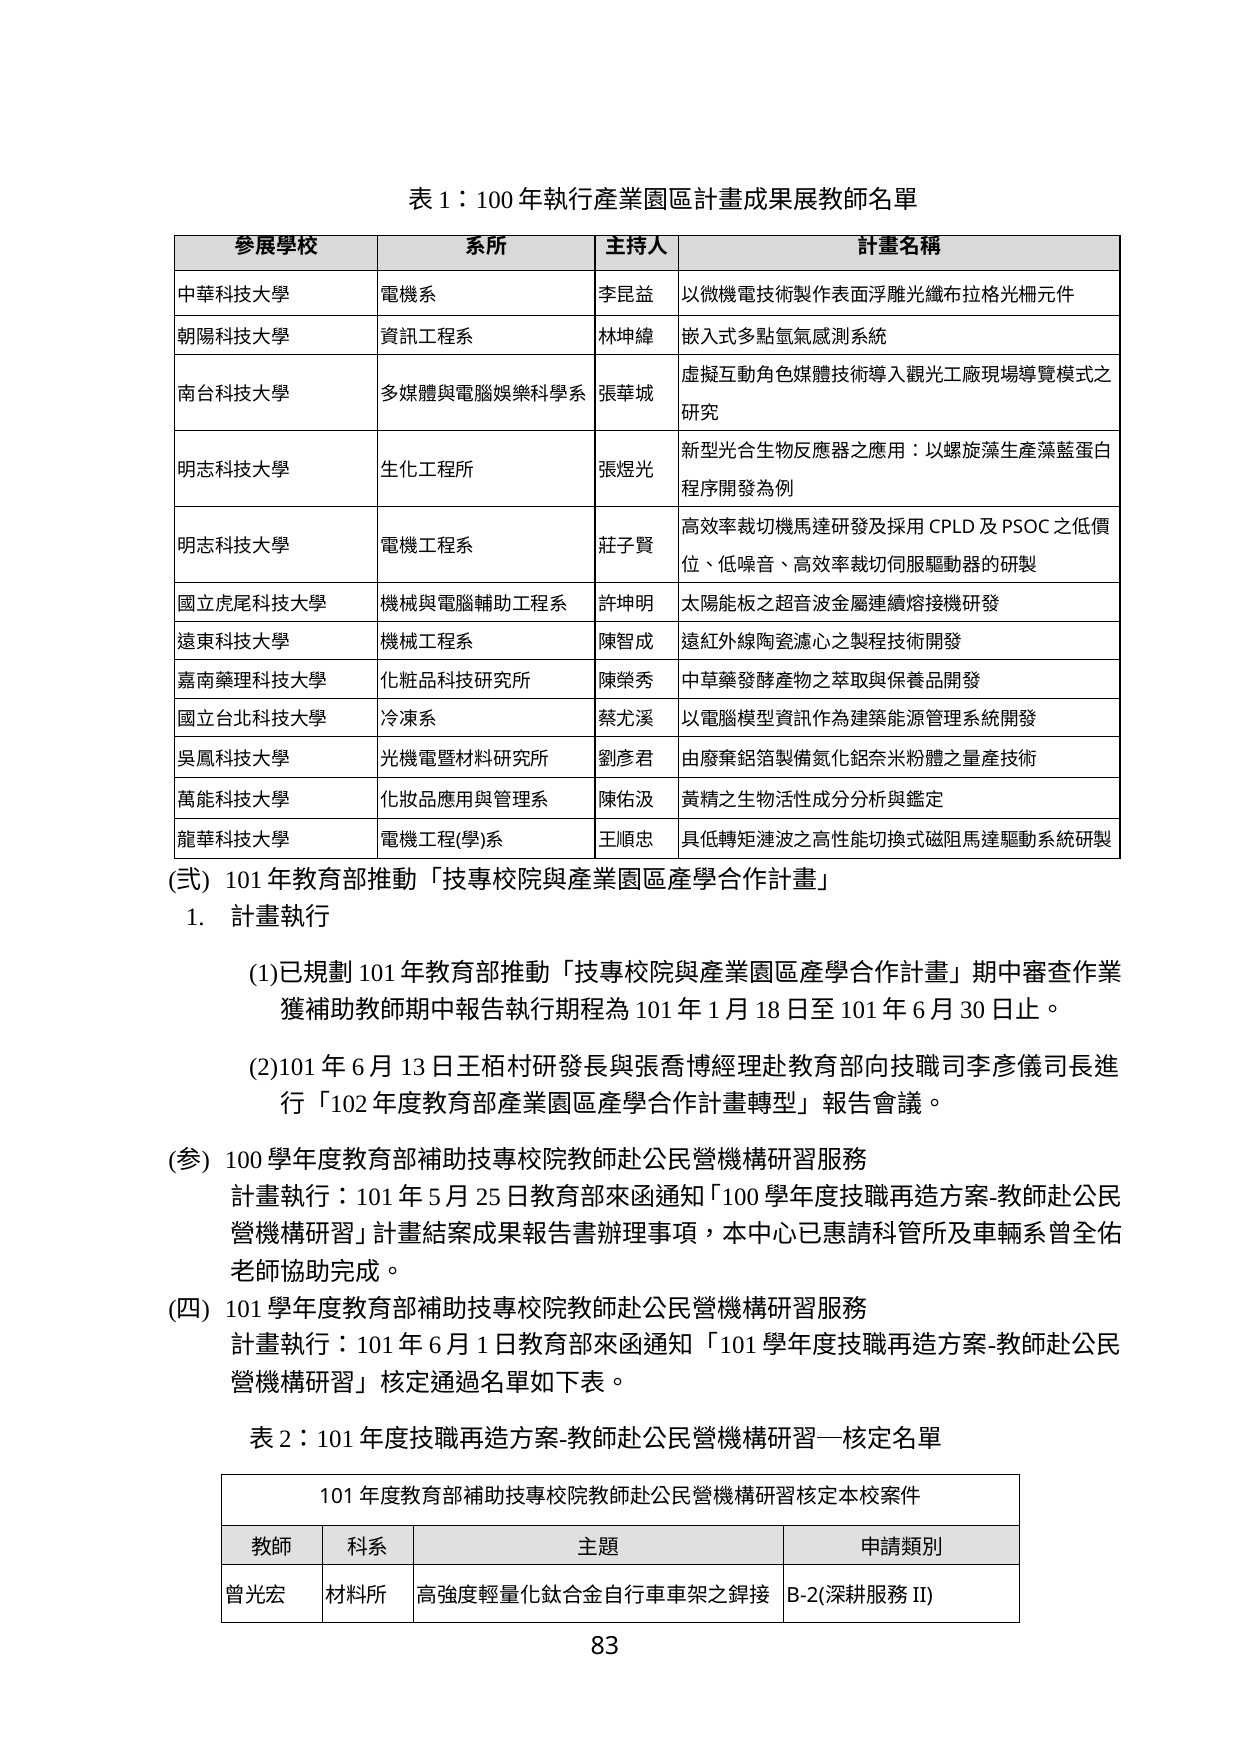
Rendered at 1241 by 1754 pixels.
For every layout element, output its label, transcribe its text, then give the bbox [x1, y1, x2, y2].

table_header 101年度教育部補助技專校院教師赴公民營機構研習核定本校案件 [222, 1475, 1019, 1525]
table_cell 萬能科技大學 [175, 778, 377, 818]
text 表1：100年執行產業園區計畫成果展教師名單 [204, 179, 1122, 217]
list 100學年度教育部補助技專校院教師赴公民營機構研習服務 [168, 1139, 1122, 1176]
table_cell 具低轉矩漣波之高性能切換式磁阻馬達驅動系統研製 [679, 819, 1119, 858]
table_cell 太陽能板之超音波金屬連續熔接機研發 [679, 583, 1119, 621]
table_header 計畫名稱 [679, 236, 1119, 270]
table_cell 曾光宏 [222, 1565, 322, 1622]
table_cell 機械與電腦輔助工程系 [378, 583, 594, 621]
table_cell 中華科技大學 [175, 271, 377, 315]
table_cell 陳佑汲 [596, 778, 678, 818]
text (1)已規劃101年教育部推動「技專校院與產業園區產學合作計畫」期中審查作業，獲補助教師期中報告執行期程為101年1月18日至101年6月30日止。 [249, 952, 1122, 1027]
table_cell 朝陽科技大學 [175, 316, 377, 354]
table_cell 冷凍系 [378, 699, 594, 736]
table_header 系所 [378, 236, 594, 270]
table_cell 李昆益 [596, 271, 678, 315]
table_cell B-2(深耕服務II) [784, 1565, 1019, 1622]
table_cell 教師 [222, 1526, 322, 1564]
table_cell 中草藥發酵產物之萃取與保養品開發 [679, 660, 1119, 698]
table_cell 電機工程(學)系 [378, 819, 594, 858]
table_cell 生化工程所 [378, 431, 594, 506]
table_cell 蔡尤溪 [596, 699, 678, 736]
table_cell 高效率裁切機馬達研發及採用CPLD及PSOC之低價位、低噪音、高效率裁切伺服驅動器的研製 [679, 507, 1119, 582]
table_cell 化妝品應用與管理系 [378, 778, 594, 818]
table_cell 明志科技大學 [175, 507, 377, 582]
list 計畫執行 [186, 896, 1122, 933]
table_cell 資訊工程系 [378, 316, 594, 354]
table_header 主持人 [596, 236, 678, 270]
text 計畫執行：101年5月25日教育部來函通知「100學年度技職再造方案-教師赴公民營機構研習」計畫結案成果報告書辦理事項，本中心已惠請科管所及車輛系曾全佑老師協助完成。 [231, 1176, 1122, 1288]
table_cell 吳鳳科技大學 [175, 737, 377, 777]
table_cell 光機電暨材料研究所 [378, 737, 594, 777]
table_cell 新型光合生物反應器之應用：以螺旋藻生產藻藍蛋白程序開發為例 [679, 431, 1119, 506]
table_cell 多媒體與電腦娛樂科學系 [378, 355, 594, 430]
table_cell 王順忠 [596, 819, 678, 858]
table_cell 南台科技大學 [175, 355, 377, 430]
table_cell 張煜光 [596, 431, 678, 506]
table_cell 化粧品科技研究所 [378, 660, 594, 698]
table_cell 材料所 [323, 1565, 413, 1622]
table_cell 申請類別 [784, 1526, 1019, 1564]
table_header 參展學校 [175, 236, 377, 270]
table_cell 黃精之生物活性成分分析與鑑定 [679, 778, 1119, 818]
table_cell 虛擬互動角色媒體技術導入觀光工廠現場導覽模式之研究 [679, 355, 1119, 430]
list 101年教育部推動「技專校院與產業園區產學合作計畫」 [168, 859, 1122, 896]
table_cell 劉彥君 [596, 737, 678, 777]
table_cell 嵌入式多點氫氣感測系統 [679, 316, 1119, 354]
table_cell 明志科技大學 [175, 431, 377, 506]
table_cell 由廢棄鋁箔製備氮化鋁奈米粉體之量產技術 [679, 737, 1119, 777]
table_cell 電機系 [378, 271, 594, 315]
table_cell 陳榮秀 [596, 660, 678, 698]
table_cell 科系 [323, 1526, 413, 1564]
table_cell 許坤明 [596, 583, 678, 621]
text 表2：101年度技職再造方案-教師赴公民營機構研習─核定名單 [249, 1418, 1122, 1456]
table_cell 主題 [414, 1526, 783, 1564]
table_cell 以微機電技術製作表面浮雕光纖布拉格光柵元件 [679, 271, 1119, 315]
table_cell 遠紅外線陶瓷濾心之製程技術開發 [679, 622, 1119, 659]
table_cell 國立虎尾科技大學 [175, 583, 377, 621]
table_cell 電機工程系 [378, 507, 594, 582]
table_cell 林坤緯 [596, 316, 678, 354]
table_cell 嘉南藥理科技大學 [175, 660, 377, 698]
table_cell 陳智成 [596, 622, 678, 659]
table_cell 龍華科技大學 [175, 819, 377, 858]
table_cell 張華城 [596, 355, 678, 430]
table_cell 遠東科技大學 [175, 622, 377, 659]
table_cell 國立台北科技大學 [175, 699, 377, 736]
text 計畫執行：101年6月1日教育部來函通知「101學年度技職再造方案-教師赴公民營機構研習」核定通過名單如下表。 [231, 1324, 1122, 1399]
list 101學年度教育部補助技專校院教師赴公民營機構研習服務 [168, 1288, 1122, 1324]
table_cell 以電腦模型資訊作為建築能源管理系統開發 [679, 699, 1119, 736]
table_cell 高強度輕量化鈦合金自行車車架之銲接 [414, 1565, 783, 1622]
text (2)101年6月13日王栢村研發長與張喬博經理赴教育部向技職司李彥儀司長進行「102年度教育部產業園區產學合作計畫轉型」報告會議。 [249, 1046, 1122, 1121]
table_cell 莊子賢 [596, 507, 678, 582]
table_cell 機械工程系 [378, 622, 594, 659]
